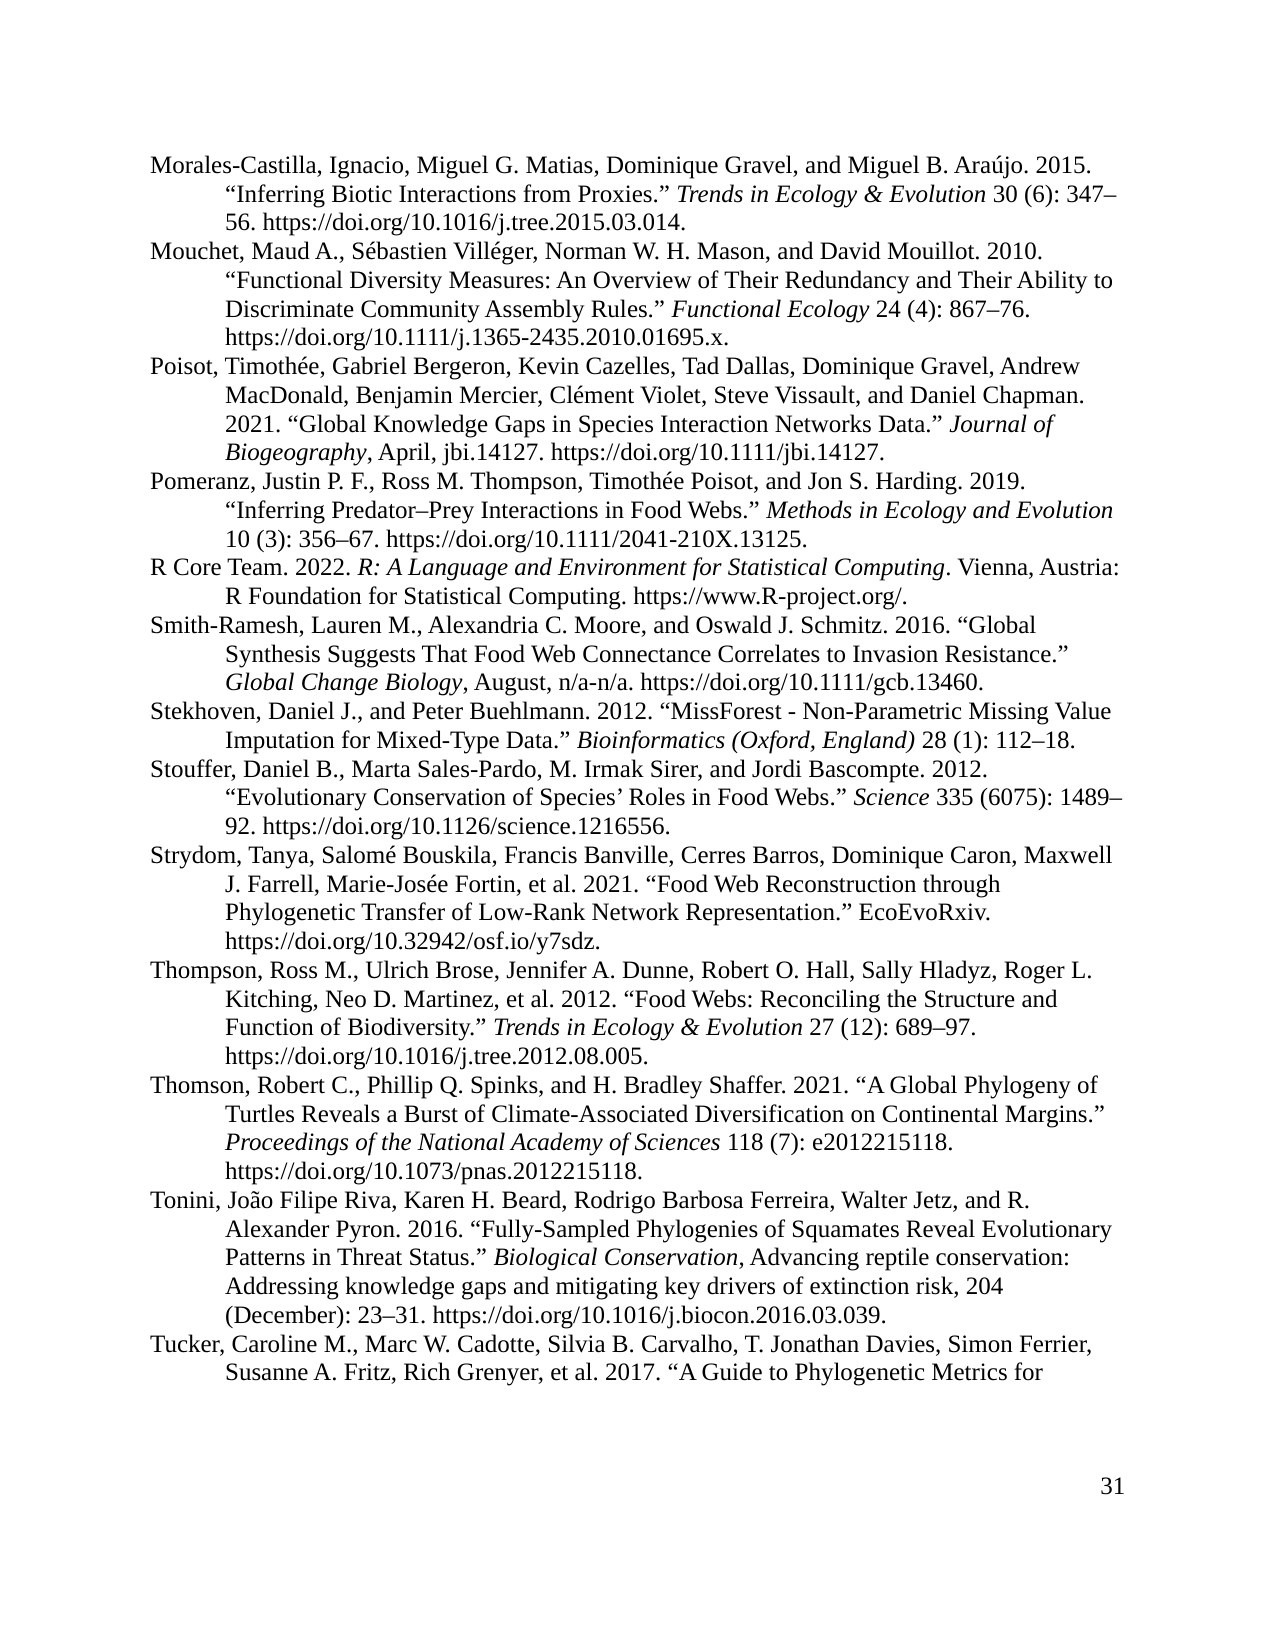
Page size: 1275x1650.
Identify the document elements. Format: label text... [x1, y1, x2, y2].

text Strydom, Tanya, Salomé Bouskila, Francis Banville, Cerres Barros, Dominique Caron, Maxwell J. Farrell, Marie-Josée Fortin, et al. 2021. “Food Web Reconstruction through Phylogenetic Transfer of Low-Rank Network Representation.” EcoEvoRxiv. https://doi.org/10.32942/osf.io/y7sdz. [150, 840, 1125, 955]
text Thomson, Robert C., Phillip Q. Spinks, and H. Bradley Shaffer. 2021. “A Global Phylogeny of Turtles Reveals a Burst of Climate-Associated Diversification on Continental Margins.” Proceedings of the National Academy of Sciences 118 (7): e2012215118. https://doi.org/10.1073/pnas.2012215118. [150, 1070, 1125, 1185]
text Morales-Castilla, Ignacio, Miguel G. Matias, Dominique Gravel, and Miguel B. Araújo. 2015. “Inferring Biotic Interactions from Proxies.” Trends in Ecology & Evolution 30 (6): 347–56. https://doi.org/10.1016/j.tree.2015.03.014. [150, 150, 1125, 236]
text Poisot, Timothée, Gabriel Bergeron, Kevin Cazelles, Tad Dallas, Dominique Gravel, Andrew MacDonald, Benjamin Mercier, Clément Violet, Steve Vissault, and Daniel Chapman. 2021. “Global Knowledge Gaps in Species Interaction Networks Data.” Journal of Biogeography, April, jbi.14127. https://doi.org/10.1111/jbi.14127. [150, 351, 1125, 466]
text Mouchet, Maud A., Sébastien Villéger, Norman W. H. Mason, and David Mouillot. 2010. “Functional Diversity Measures: An Overview of Their Redundancy and Their Ability to Discriminate Community Assembly Rules.” Functional Ecology 24 (4): 867–76. https://doi.org/10.1111/j.1365-2435.2010.01695.x. [150, 236, 1125, 351]
text R Core Team. 2022. R: A Language and Environment for Statistical Computing. Vienna, Austria: R Foundation for Statistical Computing. https://www.R-project.org/. [150, 552, 1125, 610]
text Stekhoven, Daniel J., and Peter Buehlmann. 2012. “MissForest - Non-Parametric Missing Value Imputation for Mixed-Type Data.” Bioinformatics (Oxford, England) 28 (1): 112–18. [150, 696, 1125, 754]
text Tucker, Caroline M., Marc W. Cadotte, Silvia B. Carvalho, T. Jonathan Davies, Simon Ferrier, Susanne A. Fritz, Rich Grenyer, et al. 2017. “A Guide to Phylogenetic Metrics for [150, 1329, 1125, 1386]
text Stouffer, Daniel B., Marta Sales-Pardo, M. Irmak Sirer, and Jordi Bascompte. 2012. “Evolutionary Conservation of Species’ Roles in Food Webs.” Science 335 (6075): 1489–92. https://doi.org/10.1126/science.1216556. [150, 754, 1125, 840]
text Smith-Ramesh, Lauren M., Alexandria C. Moore, and Oswald J. Schmitz. 2016. “Global Synthesis Suggests That Food Web Connectance Correlates to Invasion Resistance.” Global Change Biology, August, n/a-n/a. https://doi.org/10.1111/gcb.13460. [150, 610, 1125, 696]
text Tonini, João Filipe Riva, Karen H. Beard, Rodrigo Barbosa Ferreira, Walter Jetz, and R. Alexander Pyron. 2016. “Fully-Sampled Phylogenies of Squamates Reveal Evolutionary Patterns in Threat Status.” Biological Conservation, Advancing reptile conservation: Addressing knowledge gaps and mitigating key drivers of extinction risk, 204 (December): 23–31. https://doi.org/10.1016/j.biocon.2016.03.039. [150, 1185, 1125, 1329]
text Thompson, Ross M., Ulrich Brose, Jennifer A. Dunne, Robert O. Hall, Sally Hladyz, Roger L. Kitching, Neo D. Martinez, et al. 2012. “Food Webs: Reconciling the Structure and Function of Biodiversity.” Trends in Ecology & Evolution 27 (12): 689–97. https://doi.org/10.1016/j.tree.2012.08.005. [150, 955, 1125, 1070]
text Pomeranz, Justin P. F., Ross M. Thompson, Timothée Poisot, and Jon S. Harding. 2019. “Inferring Predator–Prey Interactions in Food Webs.” Methods in Ecology and Evolution 10 (3): 356–67. https://doi.org/10.1111/2041-210X.13125. [150, 466, 1125, 552]
